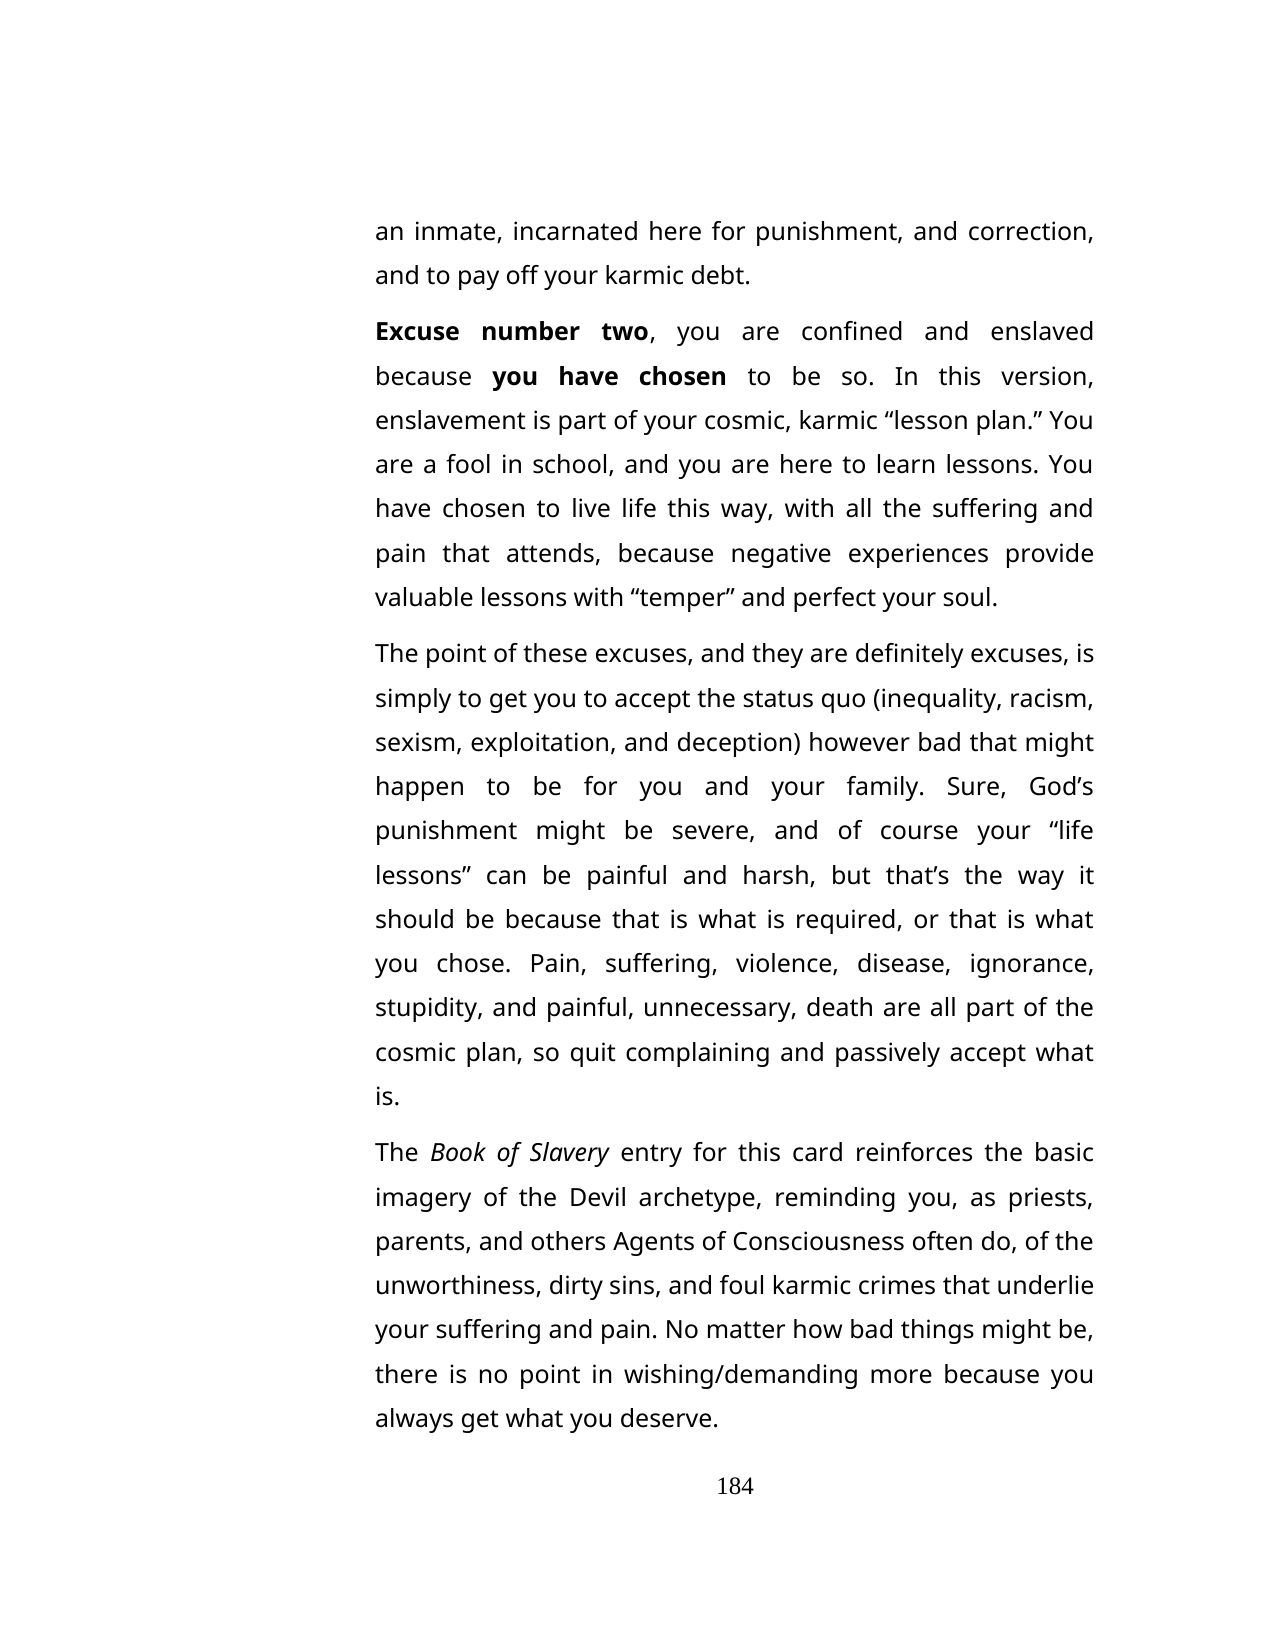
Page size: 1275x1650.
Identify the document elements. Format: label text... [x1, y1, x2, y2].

text Excuse number two, you are confined and enslaved because you have chosen to be so. In this version, enslavement is part of your cosmic, karmic “lesson plan.” You are a fool in school, and you are here to learn lessons. You have chosen to live life this way, with all the suffering and pain that attends, because negative experiences provide valuable lessons with “temper” and perfect your soul. [375, 314, 1095, 614]
text The Book of Slavery entry for this card reinforces the basic imagery of the Devil archetype, reminding you, as priests, parents, and others Agents of Consciousness often do, of the unworthiness, dirty sins, and foul karmic crimes that underlie your suffering and pain. No matter how bad things might be, there is no point in wishing/demanding more because you always get what you deserve. [375, 1135, 1095, 1434]
text The point of these excuses, and they are definitely excuses, is simply to get you to accept the status quo (inequality, racism, sexism, exploitation, and deception) however bad that might happen to be for you and your family. Sure, God’s punishment might be severe, and of course your “life lessons” can be painful and harsh, but that’s the way it should be because that is what is required, or that is what you chose. Pain, suffering, violence, disease, ignorance, stupidity, and painful, unnecessary, death are all part of the cosmic plan, so quit complaining and passively accept what is. [375, 636, 1095, 1113]
text an inmate, incarnated here for punishment, and correction, and to pay off your karmic debt. [375, 213, 1095, 292]
